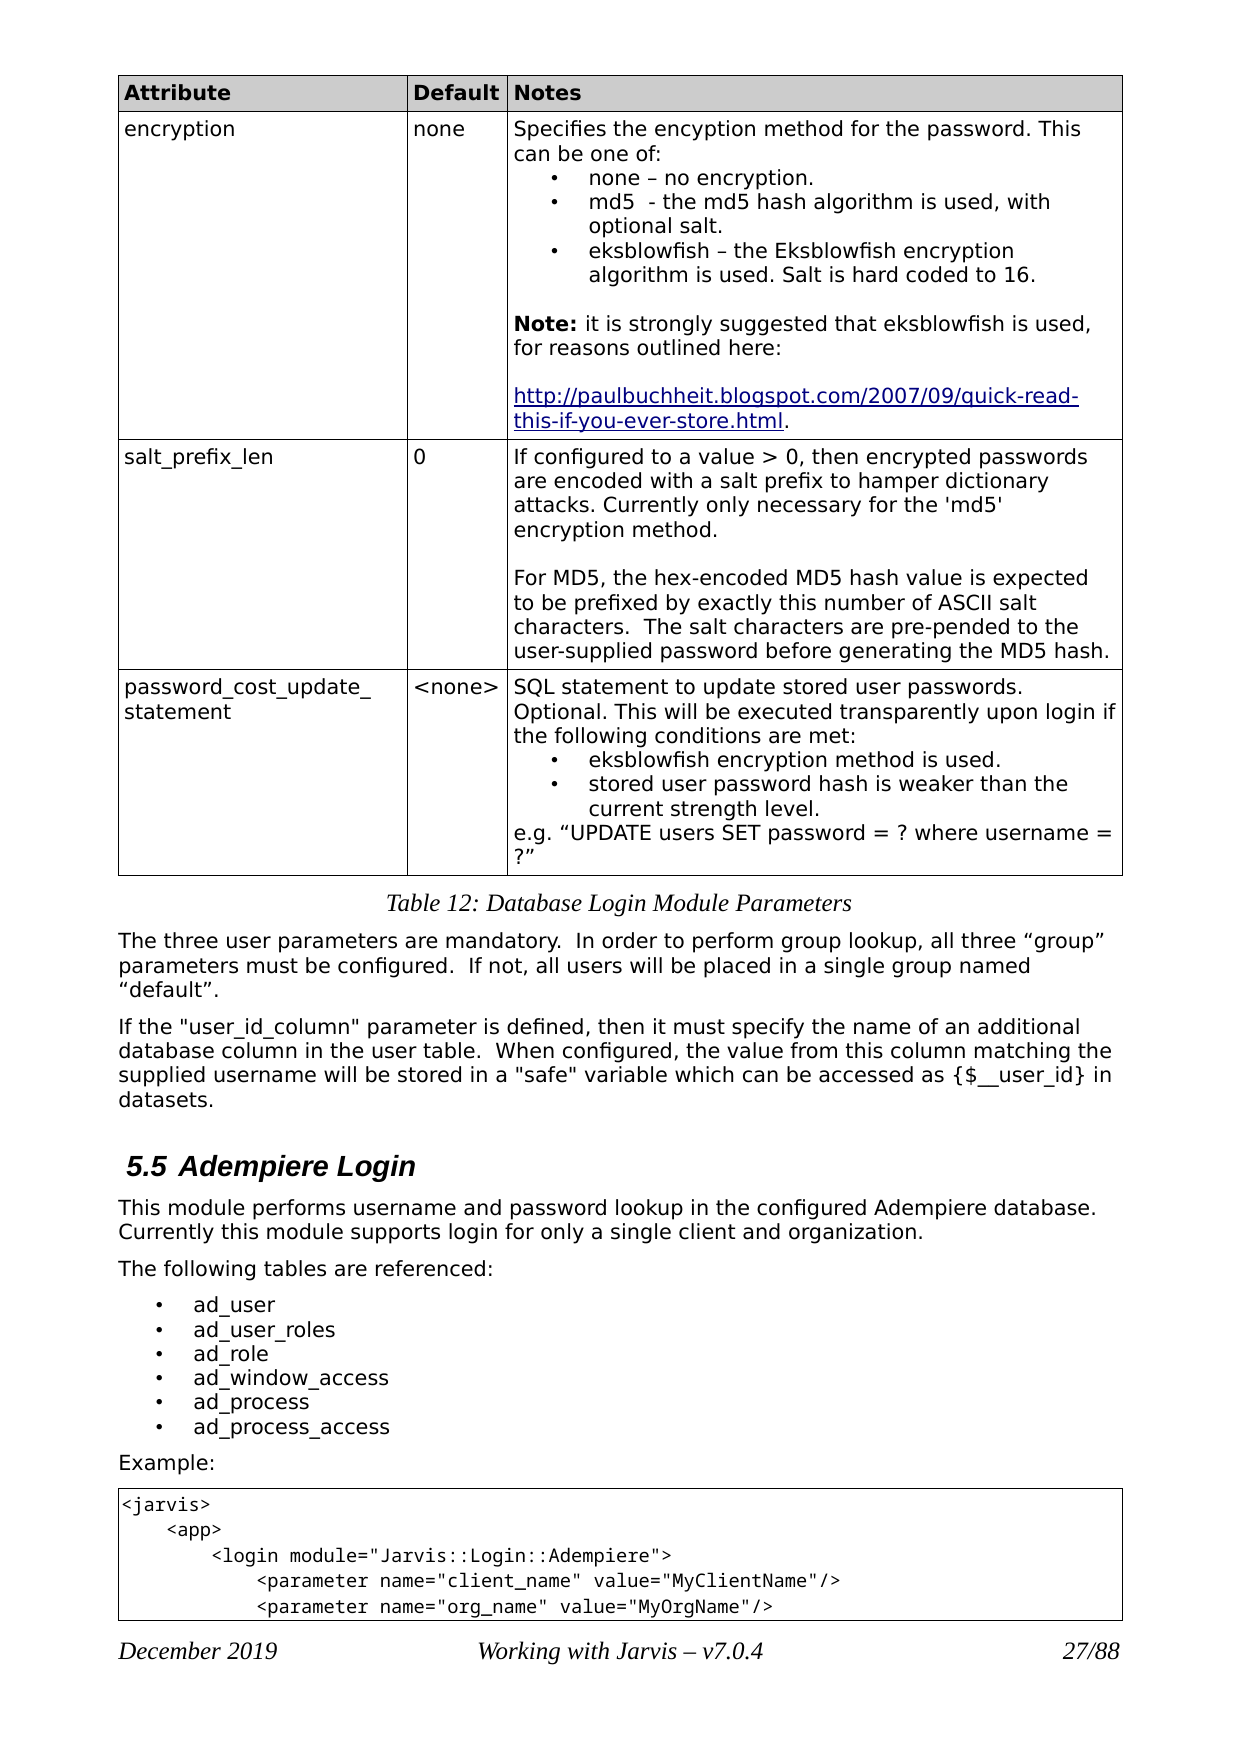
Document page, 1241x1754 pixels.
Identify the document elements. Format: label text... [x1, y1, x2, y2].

list ad_user [156, 1293, 1122, 1318]
table_cell none [408, 112, 507, 439]
text The three user parameters are mandatory. In order to perform group lookup, all three “group” parameters must be configured. If not, all users will be placed in a single group named “default”. [118, 929, 1122, 1002]
table_header Attribute [119, 76, 407, 111]
text This module performs username and password lookup in the configured Adempiere database. Currently this module supports login for only a single client and organization. [118, 1196, 1122, 1244]
table_header Default [408, 76, 507, 111]
table_cell Specifies the encyption method for the password. This can be one of: none – no encryption. md5 - the md5 hash algorithm is used, with optional salt. eksblowfish – the Eksblowfish encryption algorithm is used. Salt is hard coded to 16. Note: it is strongly suggested that eksblowfish is used, for reasons outlined here: http://paulbuchheit.blogspot.com/2007/09/quick-read-this-if-you-ever-store.html. [508, 112, 1122, 439]
table_cell 0 [408, 440, 507, 669]
table_cell salt_prefix_len [119, 440, 407, 669]
table_cell If configured to a value > 0, then encrypted passwords are encoded with a salt prefix to hamper dictionary attacks. Currently only necessary for the 'md5' encryption method. For MD5, the hex-encoded MD5 hash value is expected to be prefixed by exactly this number of ASCII salt characters. The salt characters are pre-pended to the user-supplied password before generating the MD5 hash. [508, 440, 1122, 669]
text <parameter name="org_name" value="MyOrgName"/> [119, 1590, 1122, 1620]
list ad_process_access [156, 1415, 1122, 1439]
text Example: [118, 1451, 1122, 1476]
list ad_user_roles [156, 1318, 1122, 1342]
text If the "user_id_column" parameter is defined, then it must specify the name of an additional database column in the user table. When configured, the value from this column matching the supplied username will be stored in a "safe" variable which can be accessed as {$__user_id} in datasets. [118, 1015, 1122, 1112]
text The following tables are referenced: [118, 1257, 1122, 1281]
text Table 12: Database Login Module Parameters [118, 888, 1122, 917]
table_cell password_cost_update_ statement [119, 670, 407, 875]
subtitle Adempiere Login [118, 1149, 1122, 1183]
table_header Notes [508, 76, 1122, 111]
text <parameter name="client_name" value="MyClientName"/> [119, 1565, 1122, 1590]
text <login module="Jarvis::Login::Adempiere"> [119, 1539, 1122, 1565]
table_cell encryption [119, 112, 407, 439]
list ad_process [156, 1390, 1122, 1415]
list ad_window_access [156, 1366, 1122, 1390]
text <jarvis> [119, 1489, 1122, 1514]
table_cell SQL statement to update stored user passwords. Optional. This will be executed transparently upon login if the following conditions are met: eksblowfish encryption method is used. stored user password hash is weaker than the current strength level. e.g. “UPDATE users SET password = ? where username = ?” [508, 670, 1122, 875]
list ad_role [156, 1342, 1122, 1366]
text <app> [119, 1514, 1122, 1539]
table_cell <none> [408, 670, 507, 875]
